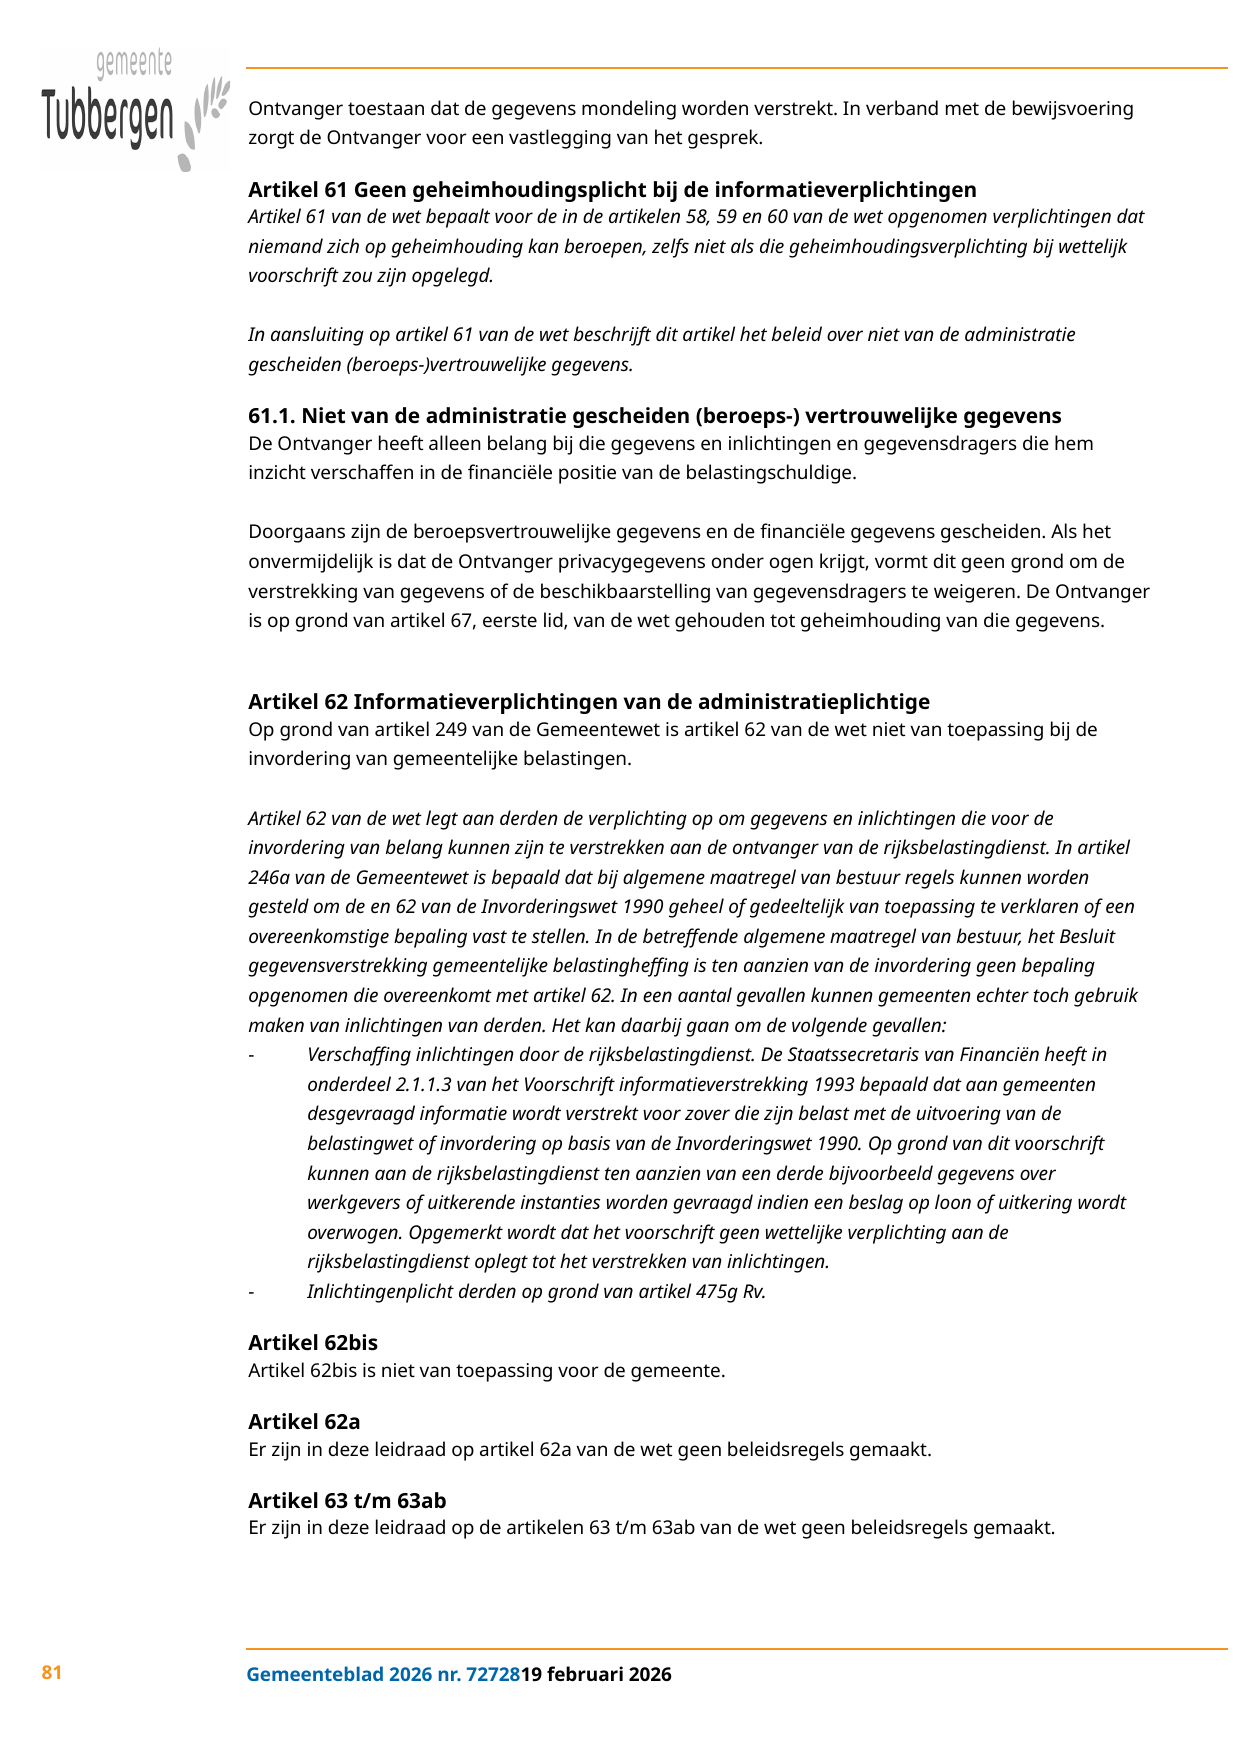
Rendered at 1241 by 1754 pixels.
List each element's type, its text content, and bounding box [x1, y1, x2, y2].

text Artikel 62bis is niet van toepassing voor de gemeente. [248, 1357, 1152, 1383]
text Er zijn in deze leidraad op artikel 62a van de wet geen beleidsregels gemaakt. [248, 1436, 1152, 1461]
list Verschaffing inlichtingen door de rijksbelastingdienst. De Staatssecretaris van Financiën heeft in onderdeel 2.1.1.3 van het Voorschrift informatieverstrekking 1993 bepaald dat aan gemeenten desgevraagd informatie wordt verstrekt voor zover die zijn belast met de uitvoering van de belastingwet of invordering op basis van de Invorderingswet 1990. Op grond van dit voorschrift kunnen aan de rijksbelastingdienst ten aanzien van een derde bijvoorbeeld gegevens over werkgevers of uitkerende instanties worden gevraagd indien een beslag op loon of uitkering wordt overwogen. Opgemerkt wordt dat het voorschrift geen wettelijke verplichting aan de rijksbelastingdienst oplegt tot het verstrekken van inlichtingen. [248, 1041, 1152, 1274]
text Artikel 62bis [248, 1328, 1152, 1357]
text Er zijn in deze leidraad op de artikelen 63 t/m 63ab van de wet geen beleidsregels gemaakt. [248, 1514, 1152, 1540]
text Artikel 62a [248, 1407, 1152, 1436]
text Ontvanger toestaan dat de gegevens mondeling worden verstrekt. In verband met de bewijsvoering zorgt de Ontvanger voor een vastlegging van het gesprek. [248, 95, 1152, 150]
text Artikel 61 van de wet bepaalt voor de in de artikelen 58, 59 en 60 van de wet opgenomen verplichtingen dat niemand zich op geheimhouding kan beroepen, zelfs niet als die geheimhoudingsverplichting bij wettelijk voorschrift zou zijn opgelegd. [248, 203, 1152, 288]
text Artikel 63 t/m 63ab [248, 1486, 1152, 1514]
text Artikel 62 Informatieverplichtingen van de administratieplichtige [248, 687, 1152, 716]
list Inlichtingenplicht derden op grond van artikel 475g Rv. [248, 1278, 1152, 1304]
text Doorgaans zijn de beroepsvertrouwelijke gegevens en de financiële gegevens gescheiden. Als het onvermijdelijk is dat de Ontvanger privacygegevens onder ogen krijgt, vormt dit geen grond om de verstrekking van gegevens of de beschikbaarstelling van gegevensdragers te weigeren. De Ontvanger is op grond van artikel 67, eerste lid, van de wet gehouden tot geheimhouding van die gegevens. [248, 519, 1152, 633]
text Artikel 62 van de wet legt aan derden de verplichting op om gegevens en inlichtingen die voor de invordering van belang kunnen zijn te verstrekken aan de ontvanger van de rijksbelastingdienst. In artikel 246a van de Gemeentewet is bepaald dat bij algemene maatregel van bestuur regels kunnen worden gesteld om de en 62 van de Invorderingswet 1990 geheel of gedeeltelijk van toepassing te verklaren of een overeenkomstige bepaling vast te stellen. In de betreffende algemene maatregel van bestuur, het Besluit gegevensverstrekking gemeentelijke belastingheffing is ten aanzien van de invordering geen bepaling opgenomen die overeenkomt met artikel 62. In een aantal gevallen kunnen gemeenten echter toch gebruik maken van inlichtingen van derden. Het kan daarbij gaan om de volgende gevallen: [248, 805, 1152, 1037]
text In aansluiting op artikel 61 van de wet beschrijft dit artikel het beleid over niet van de administratie gescheiden (beroeps-)vertrouwelijke gegevens. [248, 322, 1152, 377]
picture [41, 47, 231, 172]
text De Ontvanger heeft alleen belang bij die gegevens en inlichtingen en gegevensdragers die hem inzicht verschaffen in de financiële positie van de belastingschuldige. [248, 430, 1152, 485]
text Artikel 61 Geen geheimhoudingsplicht bij de informatieverplichtingen [248, 175, 1152, 203]
text Op grond van artikel 249 van de Gemeentewet is artikel 62 van de wet niet van toepassing bij de invordering van gemeentelijke belastingen. [248, 716, 1152, 771]
text 61.1. Niet van de administratie gescheiden (beroeps-) vertrouwelijke gegevens [248, 402, 1152, 430]
